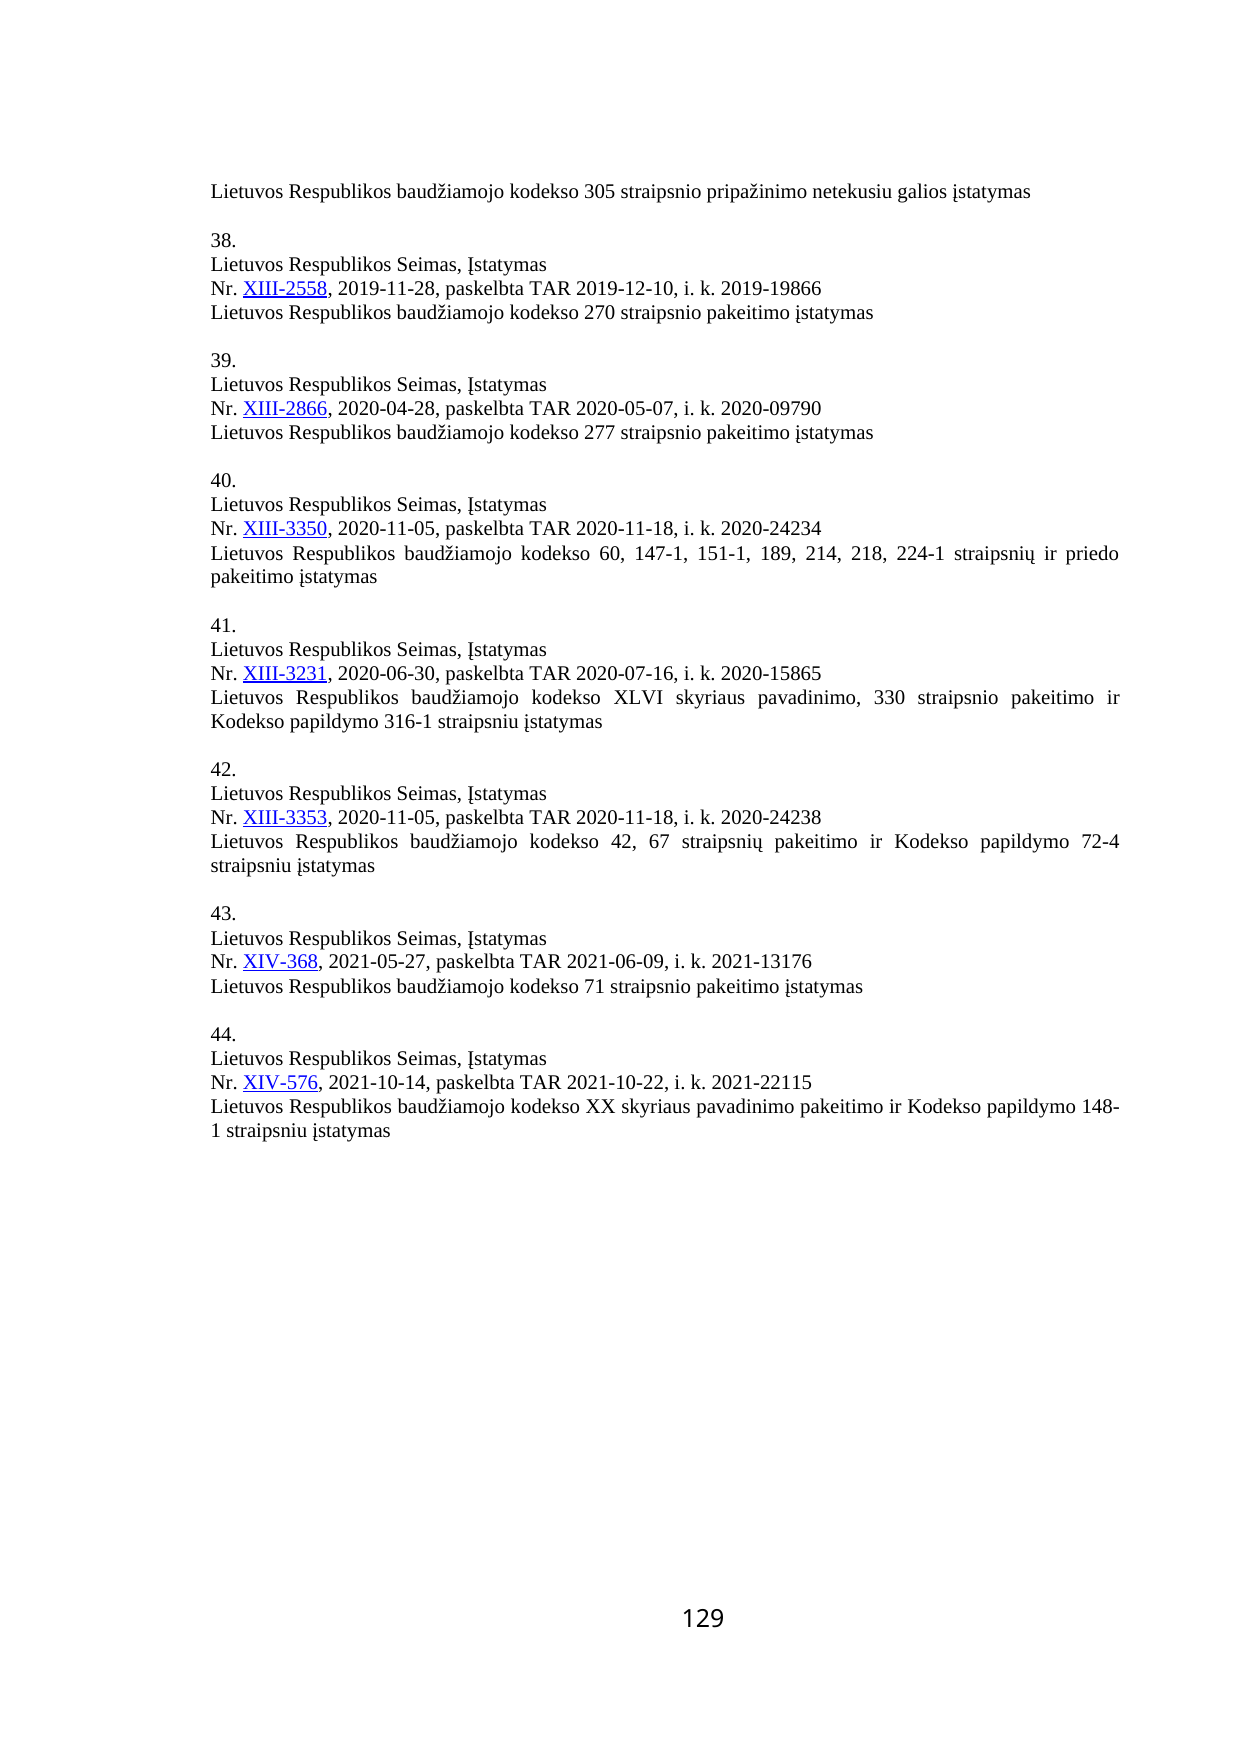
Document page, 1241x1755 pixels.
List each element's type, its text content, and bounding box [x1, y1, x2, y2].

text Nr. XIII-3231, 2020-06-30, paskelbta TAR 2020-07-16, i. k. 2020-15865 [210, 661, 1120, 685]
text 39. [210, 348, 1120, 372]
text Lietuvos Respublikos baudžiamojo kodekso 277 straipsnio pakeitimo įstatymas [210, 420, 1120, 444]
text Nr. XIV-368, 2021-05-27, paskelbta TAR 2021-06-09, i. k. 2021-13176 [210, 949, 1120, 973]
text Nr. XIV-576, 2021-10-14, paskelbta TAR 2021-10-22, i. k. 2021-22115 [210, 1070, 1120, 1094]
text Nr. XIII-3350, 2020-11-05, paskelbta TAR 2020-11-18, i. k. 2020-24234 [210, 516, 1120, 540]
text Lietuvos Respublikos baudžiamojo kodekso XLVI skyriaus pavadinimo, 330 straipsnio pakeitimo ir Kodekso papildymo 316-1 straipsniu įstatymas [210, 685, 1120, 733]
text Lietuvos Respublikos baudžiamojo kodekso 60, 147-1, 151-1, 189, 214, 218, 224-1 straipsnių ir priedo pakeitimo įstatymas [210, 540, 1120, 588]
text Lietuvos Respublikos Seimas, Įstatymas [210, 781, 1120, 805]
text Lietuvos Respublikos baudžiamojo kodekso 42, 67 straipsnių pakeitimo ir Kodekso papildymo 72-4 straipsniu įstatymas [210, 829, 1120, 877]
text 42. [210, 757, 1120, 781]
text 43. [210, 901, 1120, 925]
text Lietuvos Respublikos Seimas, Įstatymas [210, 637, 1120, 661]
text Lietuvos Respublikos baudžiamojo kodekso XX skyriaus pavadinimo pakeitimo ir Kodekso papildymo 148-1 straipsniu įstatymas [210, 1094, 1120, 1142]
text Lietuvos Respublikos Seimas, Įstatymas [210, 492, 1120, 516]
text 41. [210, 613, 1120, 637]
text Nr. XIII-3353, 2020-11-05, paskelbta TAR 2020-11-18, i. k. 2020-24238 [210, 805, 1120, 829]
text Lietuvos Respublikos baudžiamojo kodekso 71 straipsnio pakeitimo įstatymas [210, 973, 1120, 998]
text Nr. XIII-2558, 2019-11-28, paskelbta TAR 2019-12-10, i. k. 2019-19866 [210, 276, 1120, 300]
text 44. [210, 1022, 1120, 1046]
text 38. [210, 228, 1120, 252]
text Lietuvos Respublikos Seimas, Įstatymas [210, 252, 1120, 276]
text Nr. XIII-2866, 2020-04-28, paskelbta TAR 2020-05-07, i. k. 2020-09790 [210, 396, 1120, 420]
text Lietuvos Respublikos Seimas, Įstatymas [210, 925, 1120, 949]
text Lietuvos Respublikos Seimas, Įstatymas [210, 372, 1120, 396]
text Lietuvos Respublikos baudžiamojo kodekso 270 straipsnio pakeitimo įstatymas [210, 300, 1120, 324]
text 40. [210, 468, 1120, 492]
text Lietuvos Respublikos Seimas, Įstatymas [210, 1046, 1120, 1070]
text Lietuvos Respublikos baudžiamojo kodekso 305 straipsnio pripažinimo netekusiu galios įstatymas [210, 179, 1120, 203]
